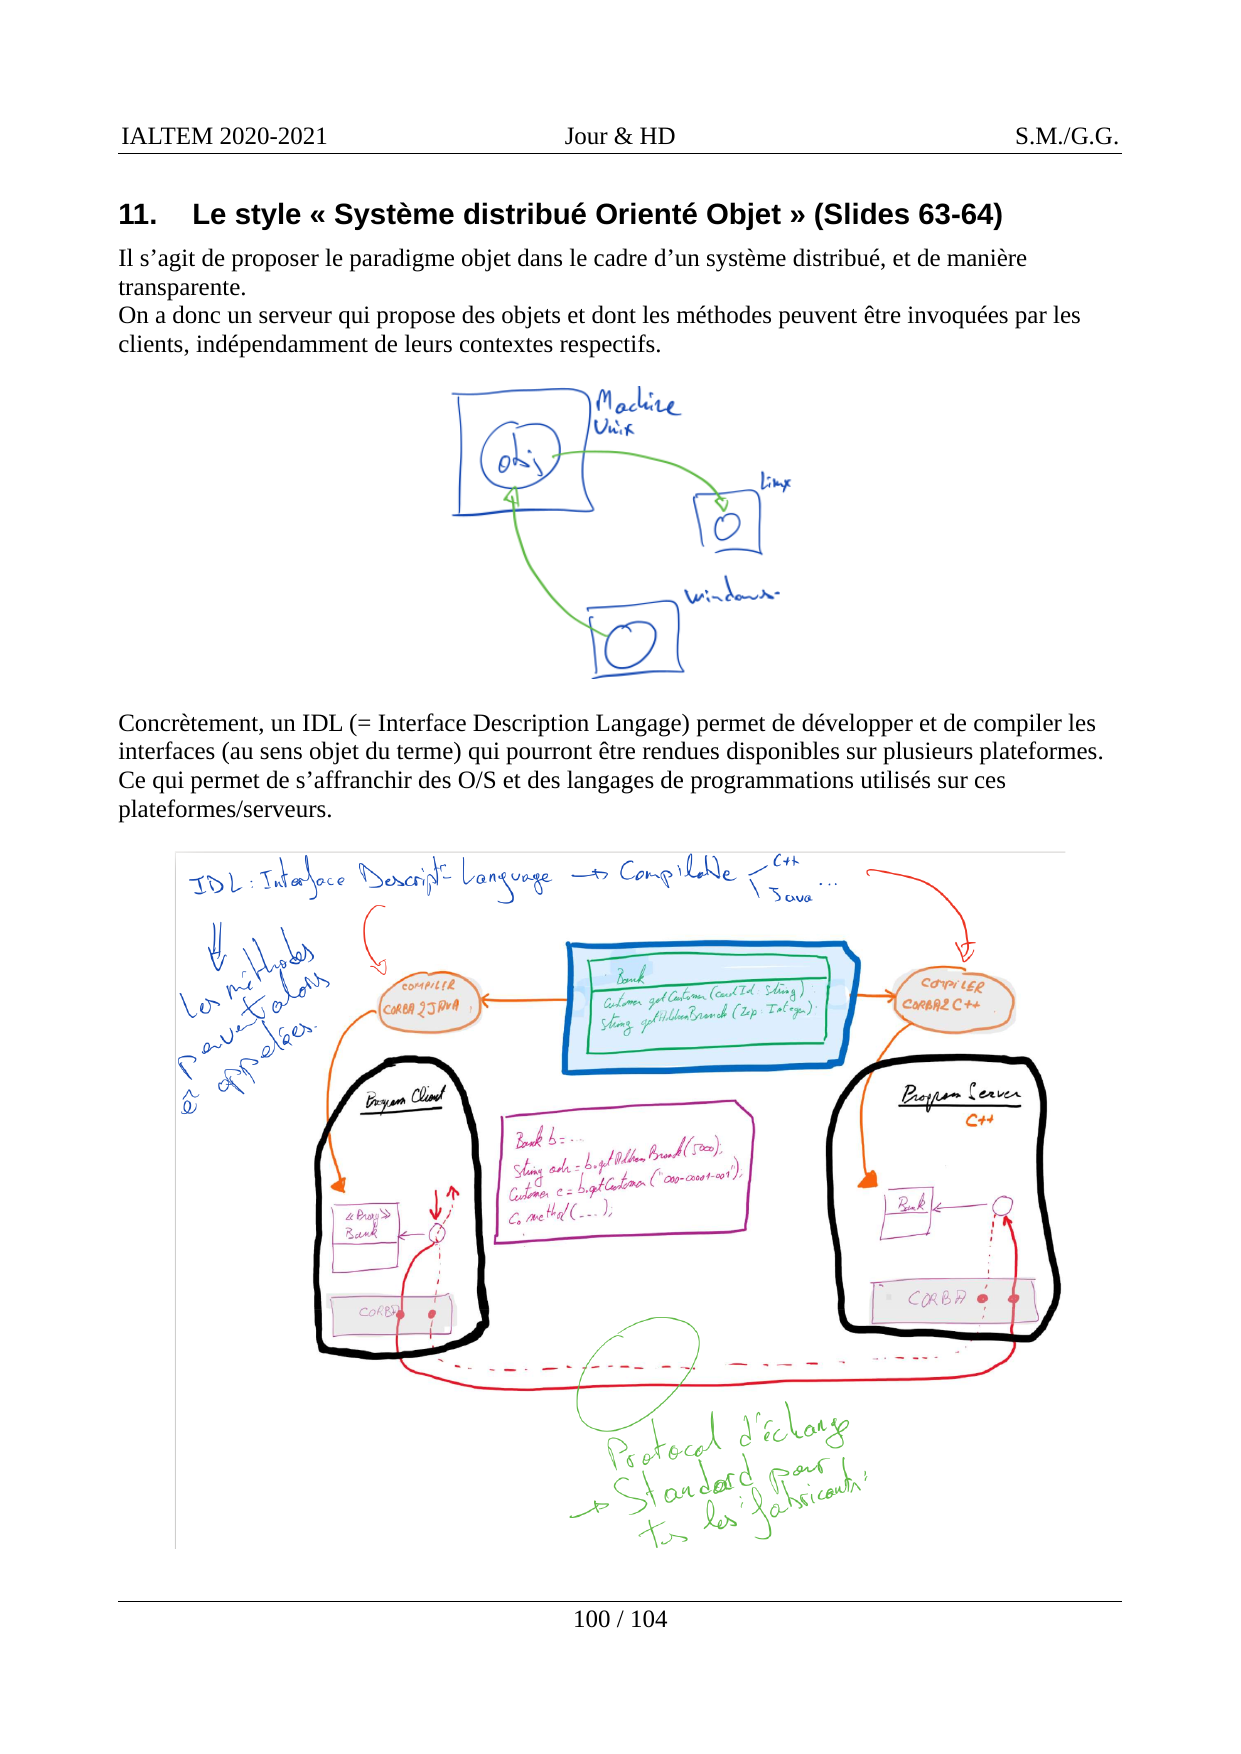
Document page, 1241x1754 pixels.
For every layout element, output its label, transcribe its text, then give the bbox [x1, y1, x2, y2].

picture [174, 851, 1066, 1549]
subtitle Le style « Système distribué Orienté Objet » (Slides 63-64) [118, 197, 1122, 231]
text Concrètement, un IDL (= Interface Description Langage) permet de développer et de compiler les interfaces (au sens objet du terme) qui pourront être rendues disponibles sur plusieurs plateformes. Ce qui permet de s’affranchir des O/S et des langages de programmations utilisés sur ces plateformes/serveurs. [118, 708, 1122, 823]
text On a donc un serveur qui propose des objets et dont les méthodes peuvent être invoquées par les clients, indépendamment de leurs contextes respectifs. [118, 301, 1122, 358]
text Il s’agit de proposer le paradigme objet dans le cadre d’un système distribué, et de manière transparente. [118, 243, 1122, 301]
picture [446, 386, 795, 679]
